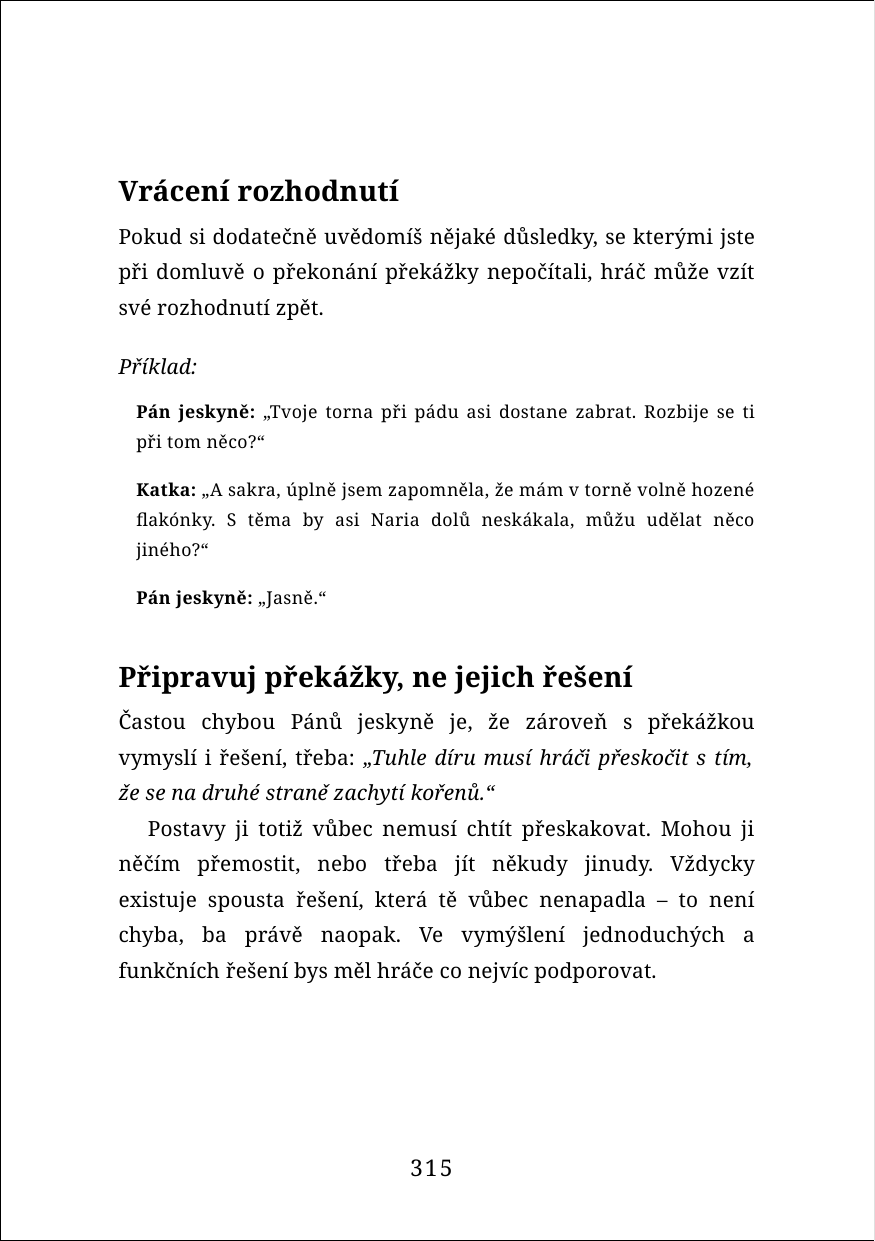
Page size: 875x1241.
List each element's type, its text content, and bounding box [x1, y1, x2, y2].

text Pokud si dodatečně uvědomíš nějaké důsledky, se kterými jste při domluvě o překonání překážky nepočítali, hráč může vzít své rozhodnutí zpět. [118, 222, 756, 321]
subtitle Vrácení rozhodnutí [118, 172, 756, 210]
text Pán jeskyně: „Tvoje torna při pádu asi dostane zabrat. Rozbije se ti při tom něco?“ [136, 399, 756, 454]
text Pán jeskyně: „Jasně.“ [136, 586, 756, 610]
subtitle Připravuj překážky, ne jejich řešení [118, 657, 756, 696]
text Příklad: [118, 352, 756, 381]
text Katka: „A sakra, úplně jsem zapomněla, že mám v torně volně hozené flakónky. S těma by asi Naria dolů neskákala, můžu udělat něco jiného?“ [136, 477, 756, 562]
text Častou chybou Pánů jeskyně je, že zároveň s překážkou vymyslí i řešení, třeba: „Tuhle díru musí hráči přeskočit s tím, že se na druhé straně zachytí kořenů.“ Postavy ji totiž vůbec nemusí chtít přeskakovat. Mohou ji něčím přemostit, nebo třeba jít někudy jinudy. Vždycky existuje spousta řešení, která tě vůbec nenapadla – to není chyba, ba právě naopak. Ve vymýšlení jednoduchých a funkčních řešení bys měl hráče co nejvíc podporovat. [118, 707, 756, 984]
